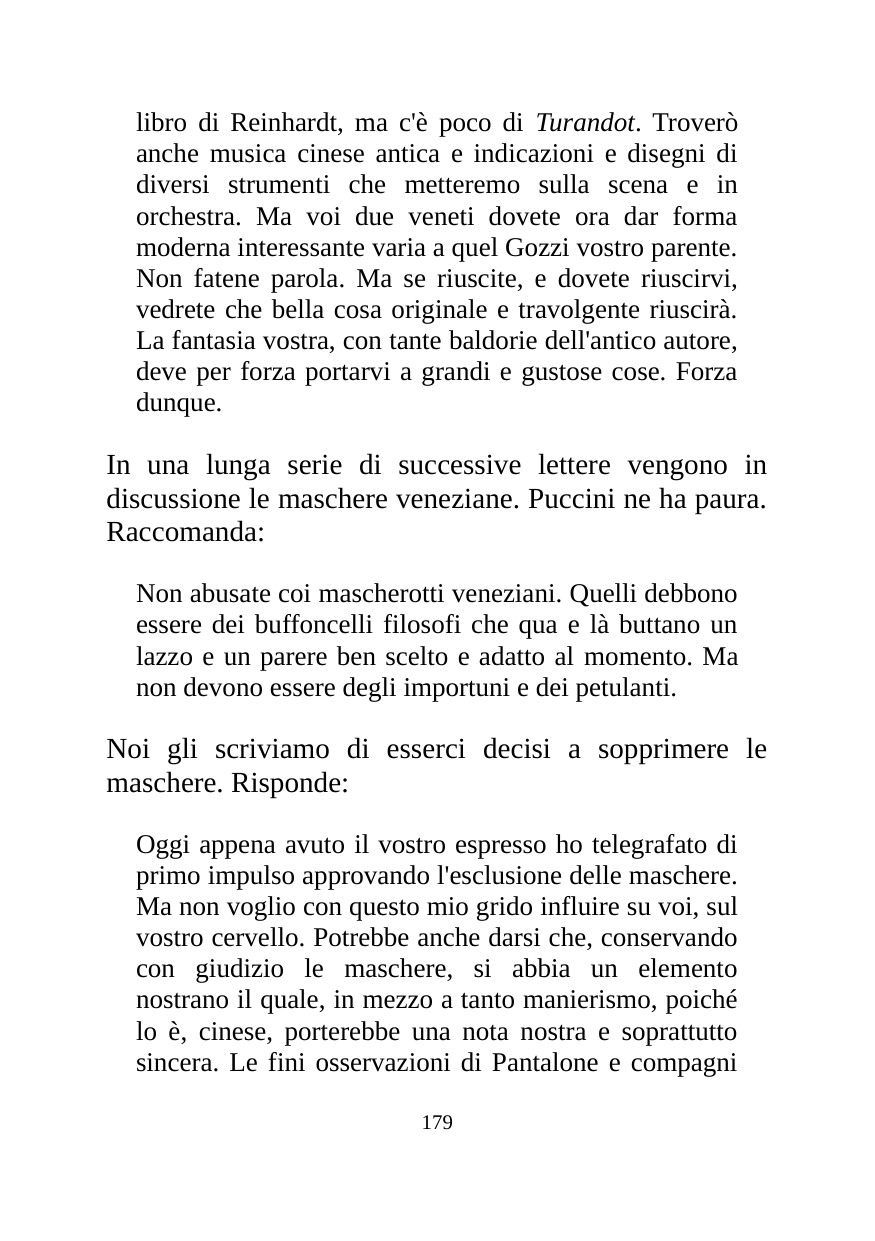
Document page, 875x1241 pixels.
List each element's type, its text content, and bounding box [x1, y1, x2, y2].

text In una lunga serie di successive lettere vengono in discussione le maschere veneziane. Puccini ne ha paura. Raccomanda: [106, 447, 768, 548]
text libro di Reinhardt, ma c'è poco di Turandot. Troverò anche musica cinese antica e indicazioni e disegni di diversi strumenti che metteremo sulla scena e in orchestra. Ma voi due veneti dovete ora dar forma moderna interessante varia a quel Gozzi vostro parente. Non fatene parola. Ma se riuscite, e dovete riuscirvi, vedrete che bella cosa originale e travolgente riuscirà. La fantasia vostra, con tante baldorie dell'antico autore, deve per forza portarvi a grandi e gustose cose. Forza dunque. [136, 106, 738, 418]
text Non abusate coi mascherotti veneziani. Quelli debbono essere dei buffoncelli filosofi che qua e là buttano un lazzo e un parere ben scelto e adatto al momento. Ma non devono essere degli importuni e dei petulanti. [136, 577, 738, 702]
text Oggi appena avuto il vostro espresso ho telegrafato di primo impulso approvando l'esclusione delle maschere. Ma non voglio con questo mio grido influire su voi, sul vostro cervello. Potrebbe anche darsi che, conservando con giudizio le maschere, si abbia un elemento nostrano il quale, in mezzo a tanto manierismo, poiché lo è, cinese, porterebbe una nota nostra e soprattutto sincera. Le fini osservazioni di Pantalone e compagni [136, 828, 738, 1077]
text Noi gli scriviamo di esserci decisi a sopprimere le maschere. Risponde: [106, 731, 768, 798]
